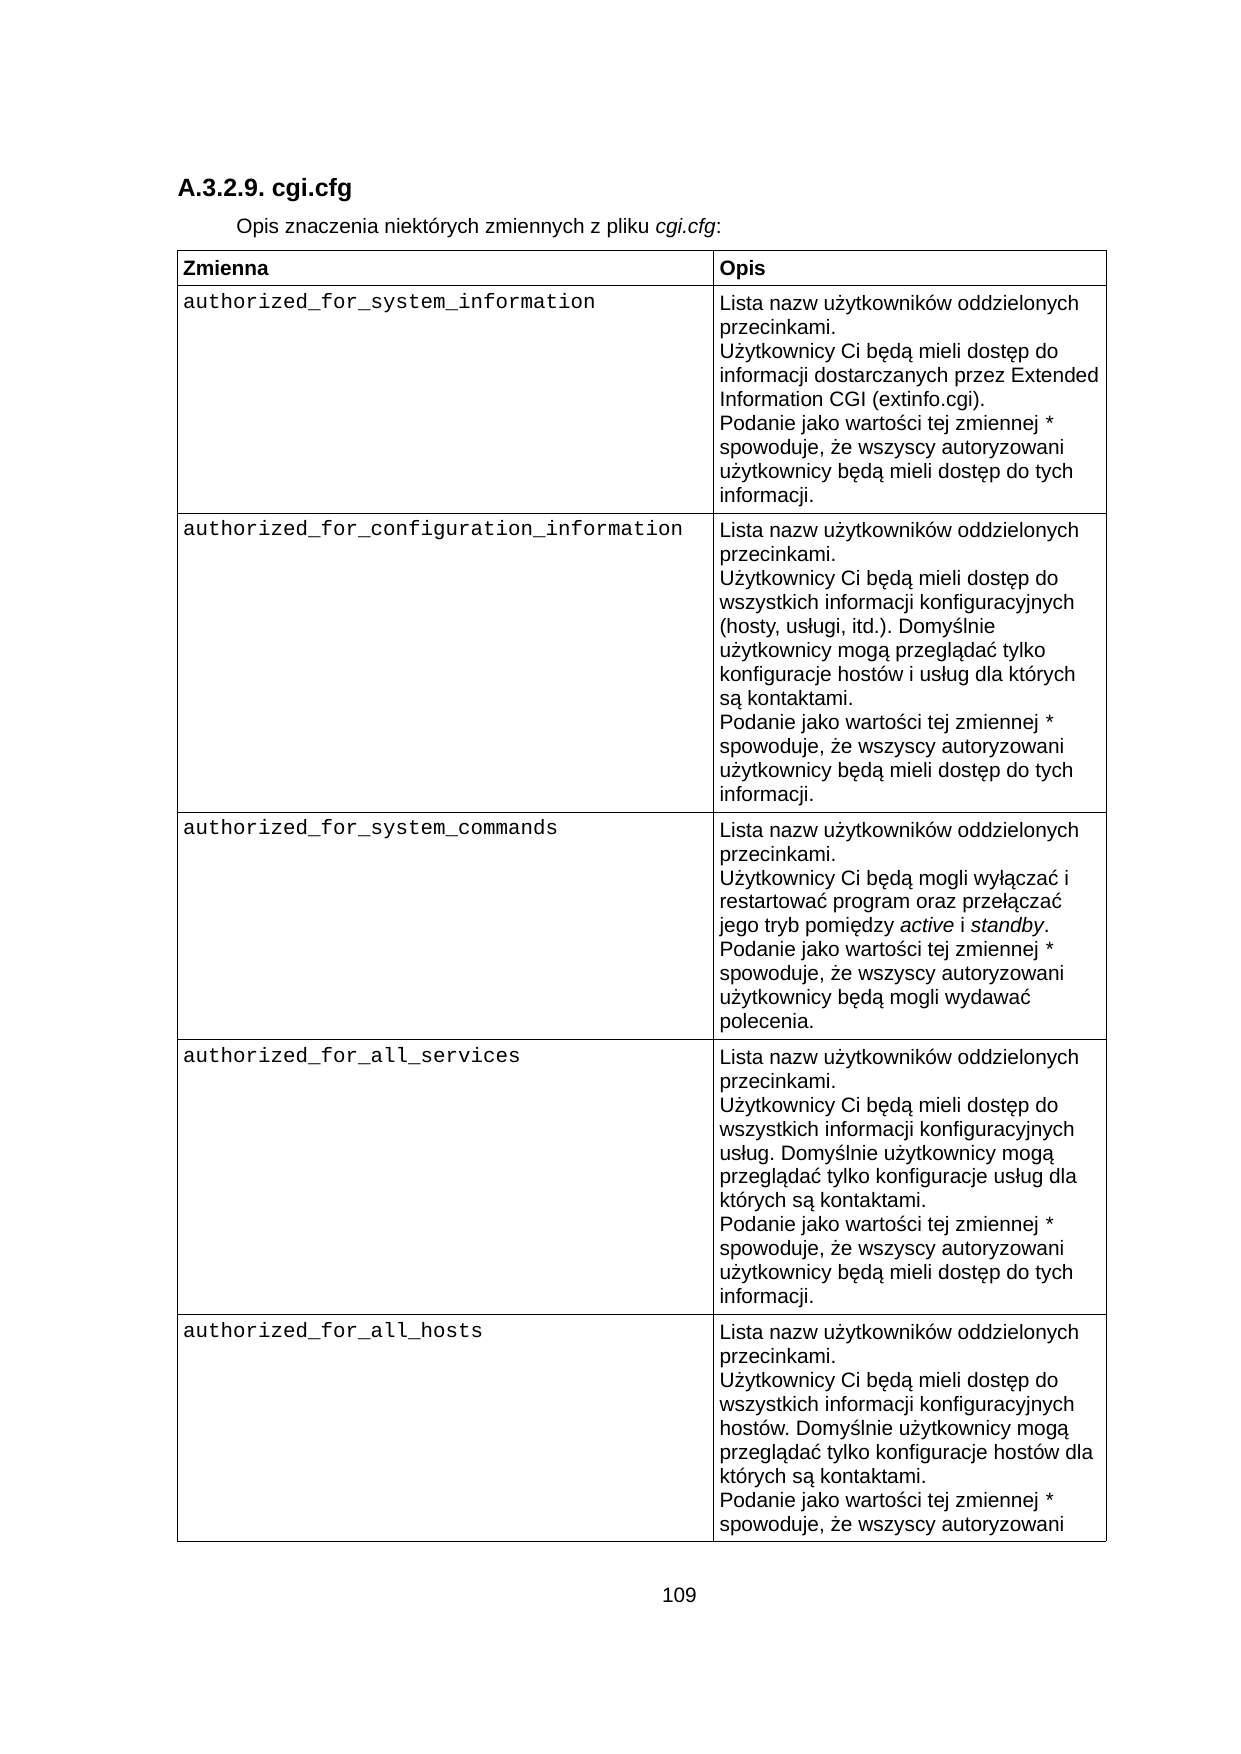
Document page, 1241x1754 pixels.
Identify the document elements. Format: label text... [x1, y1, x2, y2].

table_cell authorized_for_all_hosts [178, 1315, 713, 1541]
table_cell Lista nazw użytkowników oddzielonych przecinkami. Użytkownicy Ci będą mogli wyłączać i restartować program oraz przełączać jego tryb pomiędzy active i standby. Podanie jako wartości tej zmiennej * spowoduje, że wszyscy autoryzowani użytkownicy będą mogli wydawać polecenia. [714, 813, 1106, 1039]
table_cell Lista nazw użytkowników oddzielonych przecinkami. Użytkownicy Ci będą mieli dostęp do informacji dostarczanych przez Extended Information CGI (extinfo.cgi). Podanie jako wartości tej zmiennej * spowoduje, że wszyscy autoryzowani użytkownicy będą mieli dostęp do tych informacji. [714, 286, 1106, 512]
table_cell Lista nazw użytkowników oddzielonych przecinkami. Użytkownicy Ci będą mieli dostęp do wszystkich informacji konfiguracyjnych usług. Domyślnie użytkownicy mogą przeglądać tylko konfiguracje usług dla których są kontaktami. Podanie jako wartości tej zmiennej * spowoduje, że wszyscy autoryzowani użytkownicy będą mieli dostęp do tych informacji. [714, 1040, 1106, 1314]
table_cell Lista nazw użytkowników oddzielonych przecinkami. Użytkownicy Ci będą mieli dostęp do wszystkich informacji konfiguracyjnych (hosty, usługi, itd.). Domyślnie użytkownicy mogą przeglądać tylko konfiguracje hostów i usług dla których są kontaktami. Podanie jako wartości tej zmiennej * spowoduje, że wszyscy autoryzowani użytkownicy będą mieli dostęp do tych informacji. [714, 514, 1106, 812]
table_cell authorized_for_all_services [178, 1040, 713, 1314]
table_cell authorized_for_configuration_information [178, 514, 713, 812]
table_header Opis [714, 251, 1106, 285]
table_cell authorized_for_system_commands [178, 813, 713, 1039]
table_cell authorized_for_system_information [178, 286, 713, 512]
text Opis znaczenia niektórych zmiennych z pliku cgi.cfg: [177, 214, 1122, 238]
table_header Zmienna [178, 251, 713, 285]
table_cell Lista nazw użytkowników oddzielonych przecinkami. Użytkownicy Ci będą mieli dostęp do wszystkich informacji konfiguracyjnych hostów. Domyślnie użytkownicy mogą przeglądać tylko konfiguracje hostów dla których są kontaktami. Podanie jako wartości tej zmiennej * spowoduje, że wszyscy autoryzowani [714, 1315, 1106, 1541]
subtitle A.3.2.9. cgi.cfg [177, 173, 1122, 201]
